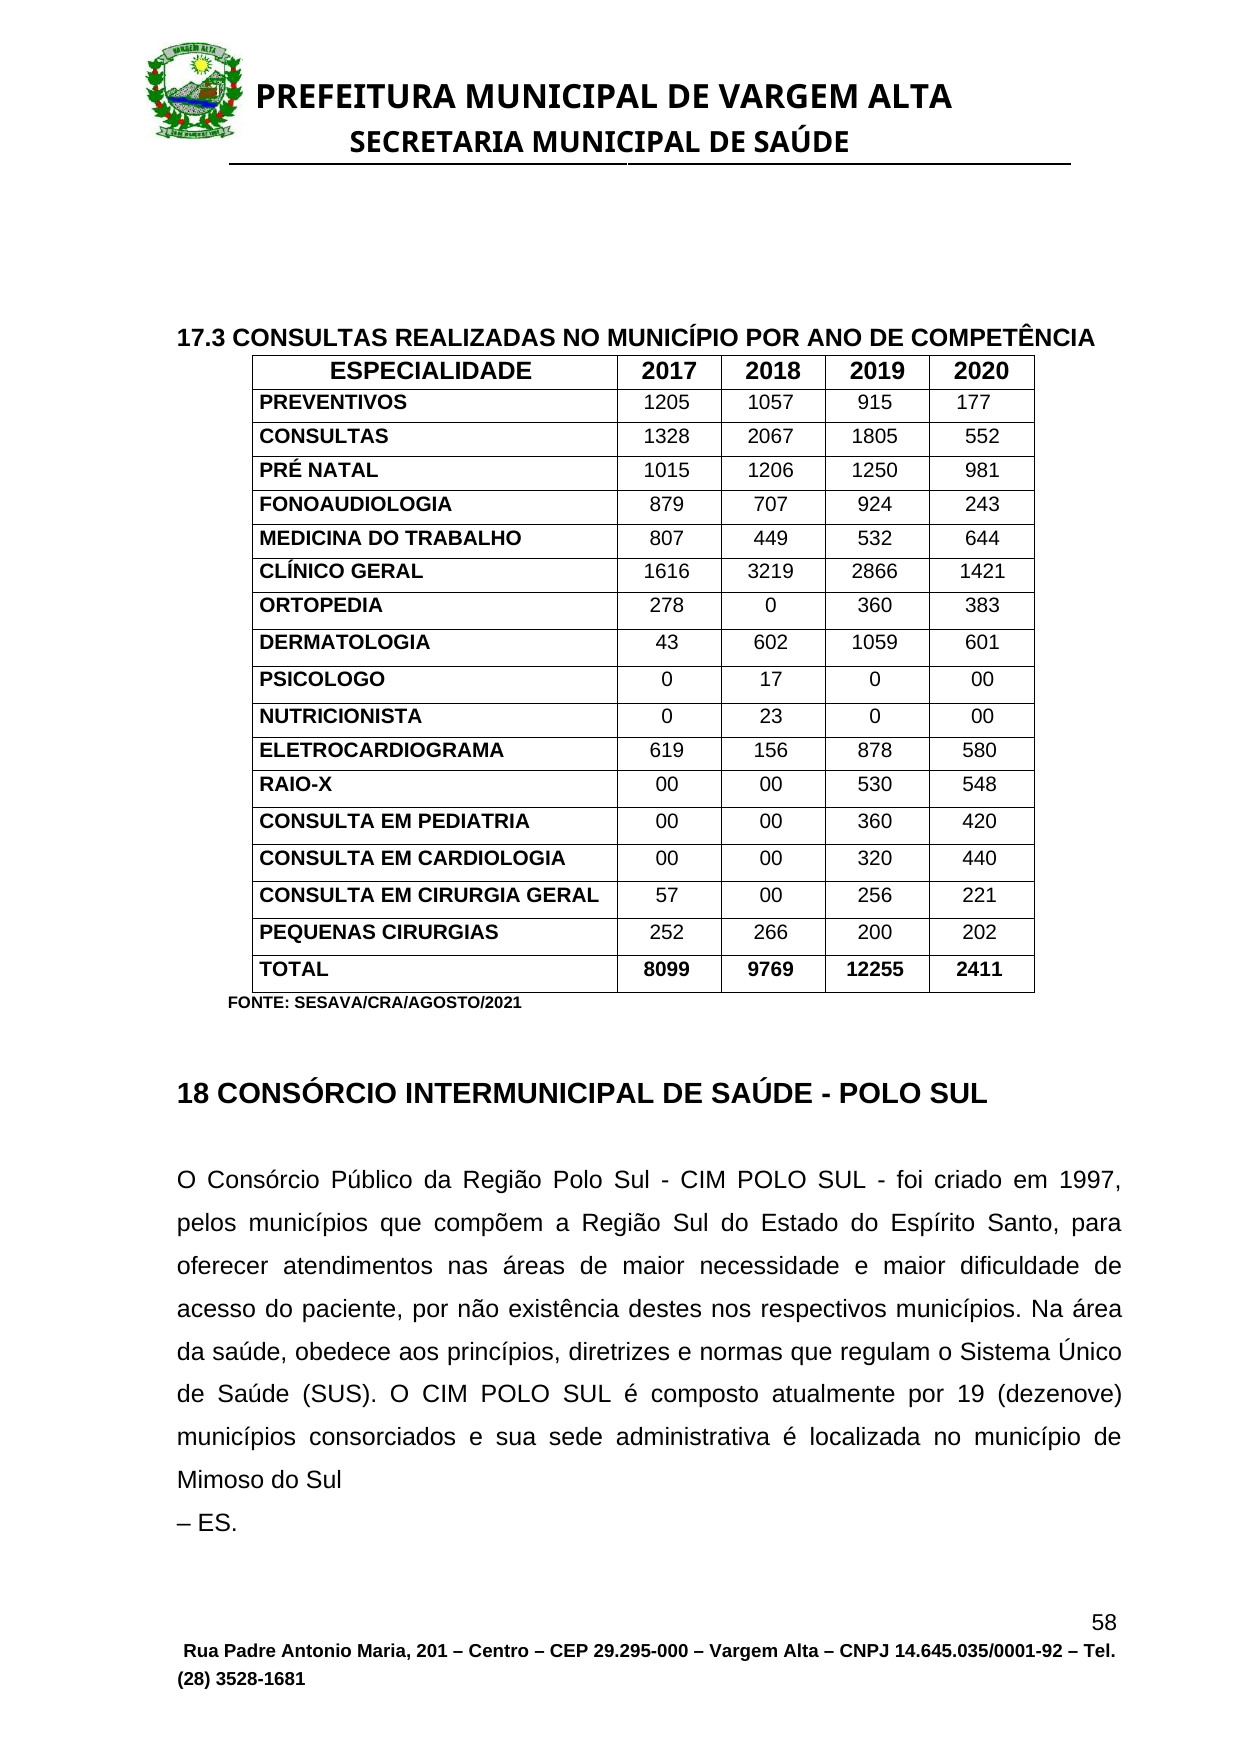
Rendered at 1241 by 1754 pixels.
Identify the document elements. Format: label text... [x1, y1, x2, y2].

table_cell 602 [722, 630, 825, 666]
table_cell 00 [618, 845, 721, 881]
text FONTE: SESAVA/CRA/AGOSTO/2021 [177, 993, 1130, 1012]
table_cell CONSULTA EM CIRURGIA GERAL [253, 882, 617, 918]
table_cell DERMATOLOGIA [253, 630, 617, 666]
table_cell 200 [826, 919, 929, 955]
text O Consórcio Público da Região Polo Sul - CIM POLO SUL - foi criado em 1997, pelos municípios que compõem a Região Sul do Estado do Espírito Santo, para oferecer atendimentos nas áreas de maior necessidade e maior dificuldade de acesso do paciente, por não existência destes nos respectivos municípios. Na área da saúde, obedece aos princípios, diretrizes e normas que regulam o Sistema Único de Saúde (SUS). O CIM POLO SUL é composto atualmente por 19 (dezenove) municípios consorciados e sua sede administrativa é localizada no município de Mimoso do Sul [177, 1165, 1123, 1494]
table_cell 644 [930, 525, 1034, 558]
table_cell 00 [618, 771, 721, 807]
table_header ESPECIALIDADE [253, 356, 617, 389]
table_cell 532 [826, 525, 929, 558]
table_cell 601 [930, 630, 1034, 666]
table_cell 1616 [618, 559, 721, 592]
table_cell 00 [930, 704, 1034, 737]
table_cell 420 [930, 808, 1034, 844]
table_header 2018 [722, 356, 825, 389]
table_cell CONSULTAS [253, 423, 617, 456]
table_cell 00 [930, 667, 1034, 703]
table_cell 00 [722, 882, 825, 918]
table_cell 807 [618, 525, 721, 558]
table_cell TOTAL [253, 956, 617, 992]
table_cell 00 [618, 808, 721, 844]
table_cell 0 [826, 667, 929, 703]
table_cell 156 [722, 738, 825, 770]
table_cell 12255 [826, 956, 929, 992]
table_cell 252 [618, 919, 721, 955]
table_cell 256 [826, 882, 929, 918]
table_header 2019 [826, 356, 929, 389]
table_cell ELETROCARDIOGRAMA [253, 738, 617, 770]
table_cell 360 [826, 808, 929, 844]
table_cell 1250 [826, 457, 929, 490]
table_cell 8099 [618, 956, 721, 992]
table_cell 1421 [930, 559, 1034, 592]
table_cell 707 [722, 491, 825, 524]
table_cell FONOAUDIOLOGIA [253, 491, 617, 524]
table_cell 924 [826, 491, 929, 524]
table_cell 202 [930, 919, 1034, 955]
table_cell PRÉ NATAL [253, 457, 617, 490]
table_cell 2067 [722, 423, 825, 456]
table_cell 879 [618, 491, 721, 524]
table_cell 00 [722, 771, 825, 807]
table_cell 0 [618, 704, 721, 737]
table_cell 915 [826, 390, 929, 422]
table_cell 530 [826, 771, 929, 807]
table_cell 221 [930, 882, 1034, 918]
table_cell 177 [930, 390, 1034, 422]
table_cell 0 [826, 704, 929, 737]
text – ES. [177, 1508, 1123, 1537]
table_cell 1206 [722, 457, 825, 490]
table_cell 243 [930, 491, 1034, 524]
table_cell 57 [618, 882, 721, 918]
table_cell 2411 [930, 956, 1034, 992]
table_cell 43 [618, 630, 721, 666]
table_cell 00 [722, 808, 825, 844]
table_cell 1205 [618, 390, 721, 422]
table_cell 0 [722, 593, 825, 629]
table_cell CLÍNICO GERAL [253, 559, 617, 592]
table_cell 0 [618, 667, 721, 703]
table_cell 383 [930, 593, 1034, 629]
table_cell 360 [826, 593, 929, 629]
table_cell 1057 [722, 390, 825, 422]
table_cell 552 [930, 423, 1034, 456]
table_cell 1015 [618, 457, 721, 490]
table_cell 2866 [826, 559, 929, 592]
table_cell 17 [722, 667, 825, 703]
table_header 2020 [930, 356, 1034, 389]
table_cell 981 [930, 457, 1034, 490]
table_cell 00 [722, 845, 825, 881]
table_cell 23 [722, 704, 825, 737]
table_cell ORTOPEDIA [253, 593, 617, 629]
table_cell 440 [930, 845, 1034, 881]
table_cell 278 [618, 593, 721, 629]
table_cell CONSULTA EM CARDIOLOGIA [253, 845, 617, 881]
table_cell 266 [722, 919, 825, 955]
table_cell 1805 [826, 423, 929, 456]
table_cell PEQUENAS CIRURGIAS [253, 919, 617, 955]
table_cell RAIO-X [253, 771, 617, 807]
table_cell 1059 [826, 630, 929, 666]
table_cell 1328 [618, 423, 721, 456]
subtitle 18 CONSÓRCIO INTERMUNICIPAL DE SAÚDE - POLO SUL [177, 1076, 1130, 1109]
table_cell 580 [930, 738, 1034, 770]
table_cell 619 [618, 738, 721, 770]
table_cell NUTRICIONISTA [253, 704, 617, 737]
table_header 2017 [618, 356, 721, 389]
table_cell 878 [826, 738, 929, 770]
table_cell 9769 [722, 956, 825, 992]
table_cell 449 [722, 525, 825, 558]
table_cell PSICOLOGO [253, 667, 617, 703]
table_cell 548 [930, 771, 1034, 807]
table_cell 3219 [722, 559, 825, 592]
subtitle 17.3 CONSULTAS REALIZADAS NO MUNICÍPIO POR ANO DE COMPETÊNCIA [177, 323, 1130, 352]
table_cell CONSULTA EM PEDIATRIA [253, 808, 617, 844]
table_cell 320 [826, 845, 929, 881]
table_cell PREVENTIVOS [253, 390, 617, 422]
table_cell MEDICINA DO TRABALHO [253, 525, 617, 558]
